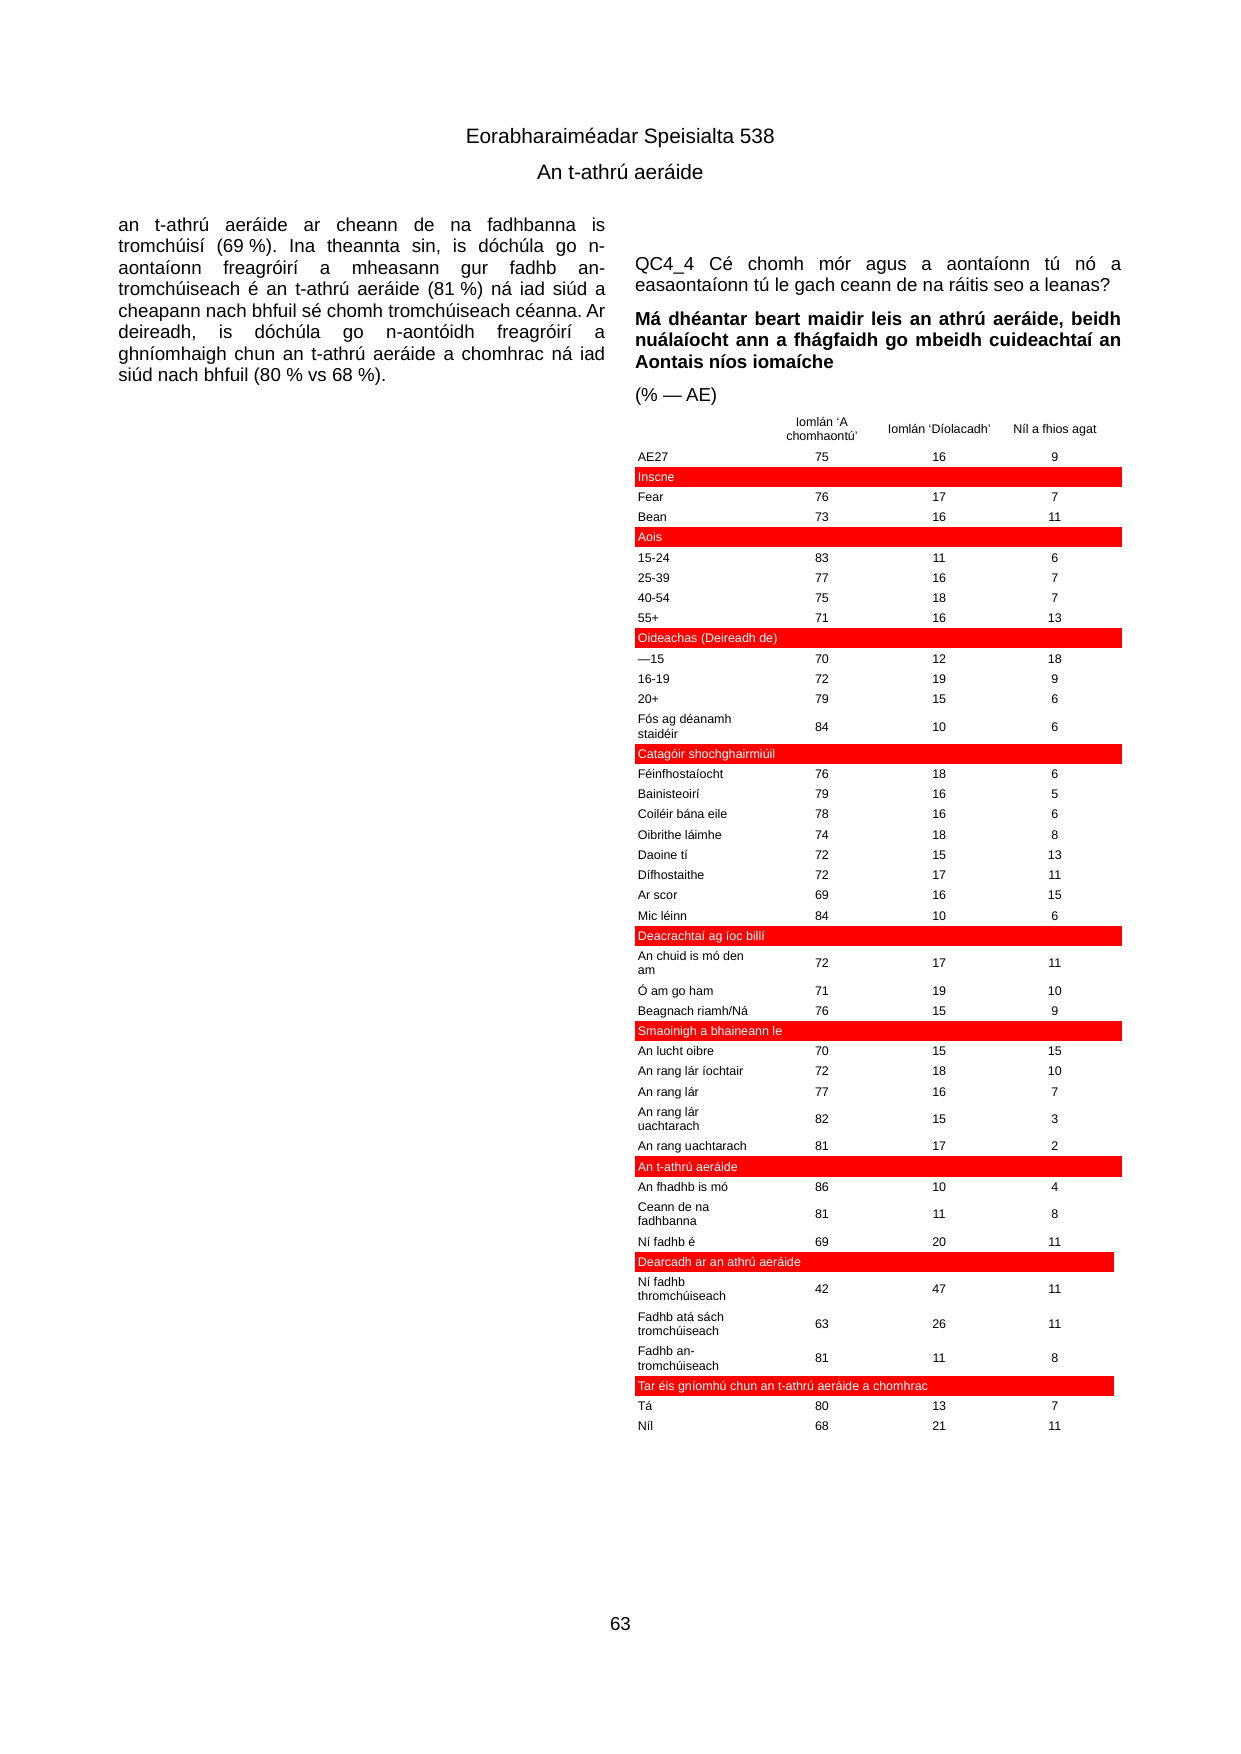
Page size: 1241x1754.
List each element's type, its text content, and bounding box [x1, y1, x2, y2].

table_cell 18 [878, 825, 1000, 845]
table_cell [1110, 709, 1122, 744]
table_cell Coiléir bána eile [635, 804, 765, 824]
table_cell 75 [765, 446, 878, 467]
table_cell 11 [878, 548, 1000, 568]
table_cell Féinfhostaíocht [635, 764, 765, 784]
table_cell 6 [1000, 905, 1109, 926]
table_cell 7 [1000, 568, 1109, 588]
table_cell Inscne [635, 467, 1122, 487]
table_cell 8 [1000, 1197, 1109, 1231]
table_cell 21 [878, 1416, 1000, 1436]
table_cell An rang lár [635, 1081, 765, 1102]
table_cell 18 [878, 588, 1000, 608]
table_cell Catagóir shochghairmiúil [635, 744, 1122, 764]
table_cell 9 [1000, 669, 1109, 689]
table_cell An fhadhb is mó [635, 1177, 765, 1197]
table_header Iomlán ‘A chomhaontú’ [765, 412, 878, 446]
table_cell 7 [1000, 588, 1109, 608]
table_cell AE27 [635, 446, 765, 467]
table_cell 15 [878, 845, 1000, 865]
table_cell 68 [765, 1416, 878, 1436]
table_cell [1114, 1376, 1122, 1396]
table_cell Tá [635, 1396, 765, 1416]
table_cell [1110, 905, 1122, 926]
table_cell [1110, 548, 1122, 568]
table_cell Dífhostaithe [635, 865, 765, 885]
table_cell Bean [635, 507, 765, 527]
table_cell 13 [1000, 845, 1109, 865]
table_cell Tar éis gníomhú chun an t-athrú aeráide a chomhrac [635, 1376, 1114, 1396]
table_cell [1110, 885, 1122, 905]
table_cell [1110, 825, 1122, 845]
table_cell [1110, 649, 1122, 669]
table_cell 7 [1000, 1396, 1109, 1416]
table_cell Ceann de na fadhbanna [635, 1197, 765, 1231]
table_cell 78 [765, 804, 878, 824]
table_cell 16 [878, 568, 1000, 588]
table_cell 6 [1000, 764, 1109, 784]
table_cell [1110, 946, 1122, 980]
table_cell 55+ [635, 608, 765, 628]
table_cell 11 [1000, 1231, 1109, 1252]
table_header [635, 412, 765, 446]
table_cell 86 [765, 1177, 878, 1197]
table_cell 71 [765, 980, 878, 1001]
table_cell Ó am go ham [635, 980, 765, 1001]
table_cell 81 [765, 1341, 878, 1376]
table_cell 72 [765, 669, 878, 689]
table_cell 2 [1000, 1136, 1109, 1156]
table_cell [1110, 764, 1122, 784]
table_cell 81 [765, 1197, 878, 1231]
table_cell 5 [1000, 784, 1109, 804]
table_cell 72 [765, 845, 878, 865]
table_cell 74 [765, 825, 878, 845]
table_cell 13 [878, 1396, 1000, 1416]
text Má dhéantar beart maidir leis an athrú aeráide, beidh nuálaíocht ann a fhágfaidh go mbeidh cuideachtaí an Aontais níos iomaíche [635, 308, 1122, 372]
table_cell 10 [1000, 980, 1109, 1001]
table_cell [1110, 1041, 1122, 1061]
table_cell 17 [878, 865, 1000, 885]
table_cell 77 [765, 1081, 878, 1102]
table_cell 20 [878, 1231, 1000, 1252]
table_cell 18 [878, 764, 1000, 784]
table_cell Daoine tí [635, 845, 765, 865]
table_cell 19 [878, 980, 1000, 1001]
table_cell [1110, 1061, 1122, 1081]
table_cell 11 [1000, 507, 1109, 527]
table_cell [1110, 446, 1122, 467]
table_header [1110, 412, 1122, 446]
table_cell [1110, 1081, 1122, 1102]
table_cell 11 [878, 1197, 1000, 1231]
table_cell [1110, 1396, 1122, 1416]
table_cell [1110, 804, 1122, 824]
table_cell 16-19 [635, 669, 765, 689]
table_cell 16 [878, 446, 1000, 467]
table_cell Deacrachtaí ag íoc billí [635, 926, 1122, 946]
table_cell 72 [765, 946, 878, 980]
table_cell Aois [635, 527, 1122, 547]
table_cell 63 [765, 1306, 878, 1341]
table_cell Bainisteoirí [635, 784, 765, 804]
table_cell 15-24 [635, 548, 765, 568]
table_header Níl a fhios agat [1000, 412, 1109, 446]
table_cell 8 [1000, 825, 1109, 845]
table_cell —15 [635, 649, 765, 669]
table_cell 80 [765, 1396, 878, 1416]
table_cell 15 [1000, 1041, 1109, 1061]
table_cell 72 [765, 865, 878, 885]
table_cell 17 [878, 1136, 1000, 1156]
table_cell 81 [765, 1136, 878, 1156]
table_cell An rang lár íochtair [635, 1061, 765, 1081]
table_cell 83 [765, 548, 878, 568]
table_cell 10 [1000, 1061, 1109, 1081]
table_cell 6 [1000, 804, 1109, 824]
table_cell [1110, 1341, 1122, 1376]
table_cell 76 [765, 764, 878, 784]
table_cell Ní fadhb thromchúiseach [635, 1272, 765, 1306]
table_cell 76 [765, 487, 878, 507]
table_cell 13 [1000, 608, 1109, 628]
table_cell Dearcadh ar an athrú aeráide [635, 1252, 1114, 1272]
table_cell 40-54 [635, 588, 765, 608]
table_cell 9 [1000, 446, 1109, 467]
table_cell 72 [765, 1061, 878, 1081]
table_cell 11 [1000, 946, 1109, 980]
table_cell Ní fadhb é [635, 1231, 765, 1252]
table_cell 15 [878, 1102, 1000, 1136]
table_cell [1110, 1231, 1122, 1252]
table_cell Oibrithe láimhe [635, 825, 765, 845]
table_cell 17 [878, 487, 1000, 507]
table_cell [1110, 608, 1122, 628]
table_cell 71 [765, 608, 878, 628]
table_cell 69 [765, 885, 878, 905]
table_cell 19 [878, 669, 1000, 689]
table_cell 16 [878, 1081, 1000, 1102]
table_cell [1110, 980, 1122, 1001]
table_cell 16 [878, 507, 1000, 527]
table_cell 84 [765, 709, 878, 744]
table_cell 79 [765, 784, 878, 804]
table_cell 10 [878, 1177, 1000, 1197]
table_cell 47 [878, 1272, 1000, 1306]
table_cell An rang lár uachtarach [635, 1102, 765, 1136]
table_cell 26 [878, 1306, 1000, 1341]
table_cell 16 [878, 608, 1000, 628]
table_cell Fear [635, 487, 765, 507]
table_cell 17 [878, 946, 1000, 980]
table_cell 10 [878, 905, 1000, 926]
table_cell Oideachas (Deireadh de) [635, 628, 1122, 648]
table_cell [1114, 1252, 1122, 1272]
table_cell Fós ag déanamh staidéir [635, 709, 765, 744]
table_cell 76 [765, 1001, 878, 1021]
table_cell 11 [1000, 865, 1109, 885]
table_cell 11 [878, 1341, 1000, 1376]
table_cell An t-athrú aeráide [635, 1156, 1122, 1177]
table_cell 7 [1000, 1081, 1109, 1102]
table_cell 25-39 [635, 568, 765, 588]
table_cell [1110, 568, 1122, 588]
table_cell [1110, 784, 1122, 804]
table_cell Beagnach riamh/Ná [635, 1001, 765, 1021]
table_cell [1110, 1177, 1122, 1197]
table_cell [1110, 1102, 1122, 1136]
table_cell 18 [1000, 649, 1109, 669]
table_cell [1110, 487, 1122, 507]
table_cell 12 [878, 649, 1000, 669]
table_cell [1110, 865, 1122, 885]
table_cell [1110, 1197, 1122, 1231]
table_cell Fadhb atá sách tromchúiseach [635, 1306, 765, 1341]
table_cell 70 [765, 649, 878, 669]
table_cell 6 [1000, 548, 1109, 568]
table_cell 3 [1000, 1102, 1109, 1136]
table_cell 73 [765, 507, 878, 527]
table_cell 8 [1000, 1341, 1109, 1376]
table_cell [1110, 1001, 1122, 1021]
table_cell 11 [1000, 1272, 1109, 1306]
table_cell 9 [1000, 1001, 1109, 1021]
table_cell [1110, 845, 1122, 865]
text an t-athrú aeráide ar cheann de na fadhbanna is tromchúisí (69 %). Ina theannta sin, is dóchúla go n-aontaíonn freagróirí a mheasann gur fadhb an-tromchúiseach é an t-athrú aeráide (81 %) ná iad siúd a cheapann nach bhfuil sé chomh tromchúiseach céanna. Ar deireadh, is dóchúla go n-aontóidh freagróirí a ghníomhaigh chun an t-athrú aeráide a chomhrac ná iad siúd nach bhfuil (80 % vs 68 %). [118, 213, 605, 386]
table_cell 77 [765, 568, 878, 588]
table_cell 16 [878, 784, 1000, 804]
table_cell 82 [765, 1102, 878, 1136]
table_cell 15 [878, 689, 1000, 709]
text (% — AE) [635, 384, 1122, 406]
table_cell [1110, 1272, 1122, 1306]
table_cell 15 [878, 1001, 1000, 1021]
table_cell [1110, 1136, 1122, 1156]
table_cell 84 [765, 905, 878, 926]
table_cell 11 [1000, 1416, 1109, 1436]
table_cell 4 [1000, 1177, 1109, 1197]
table_cell 15 [1000, 885, 1109, 905]
table_cell Fadhb an-tromchúiseach [635, 1341, 765, 1376]
table_cell An rang uachtarach [635, 1136, 765, 1156]
table_cell 16 [878, 804, 1000, 824]
table_cell [1110, 1416, 1122, 1436]
table_cell 79 [765, 689, 878, 709]
table_cell 18 [878, 1061, 1000, 1081]
table_cell An lucht oibre [635, 1041, 765, 1061]
table_cell [1110, 507, 1122, 527]
table_cell [1110, 1306, 1122, 1341]
table_cell 11 [1000, 1306, 1109, 1341]
table_cell Mic léinn [635, 905, 765, 926]
table_cell 75 [765, 588, 878, 608]
table_cell [1110, 588, 1122, 608]
table_cell 6 [1000, 709, 1109, 744]
table_cell 6 [1000, 689, 1109, 709]
table_cell 42 [765, 1272, 878, 1306]
table_cell 69 [765, 1231, 878, 1252]
table_cell 10 [878, 709, 1000, 744]
table_cell 15 [878, 1041, 1000, 1061]
table_cell Ar scor [635, 885, 765, 905]
table_cell An chuid is mó den am [635, 946, 765, 980]
table_cell 16 [878, 885, 1000, 905]
table_cell Smaoinigh a bhaineann le [635, 1021, 1122, 1041]
table_cell [1110, 669, 1122, 689]
table_cell [1110, 689, 1122, 709]
table_cell 20+ [635, 689, 765, 709]
text QC4_4 Cé chomh mór agus a aontaíonn tú nó a easaontaíonn tú le gach ceann de na ráitis seo a leanas? [635, 253, 1122, 296]
table_cell 70 [765, 1041, 878, 1061]
table_header Iomlán ‘Díolacadh’ [878, 412, 1000, 446]
table_cell 7 [1000, 487, 1109, 507]
table_cell Níl [635, 1416, 765, 1436]
